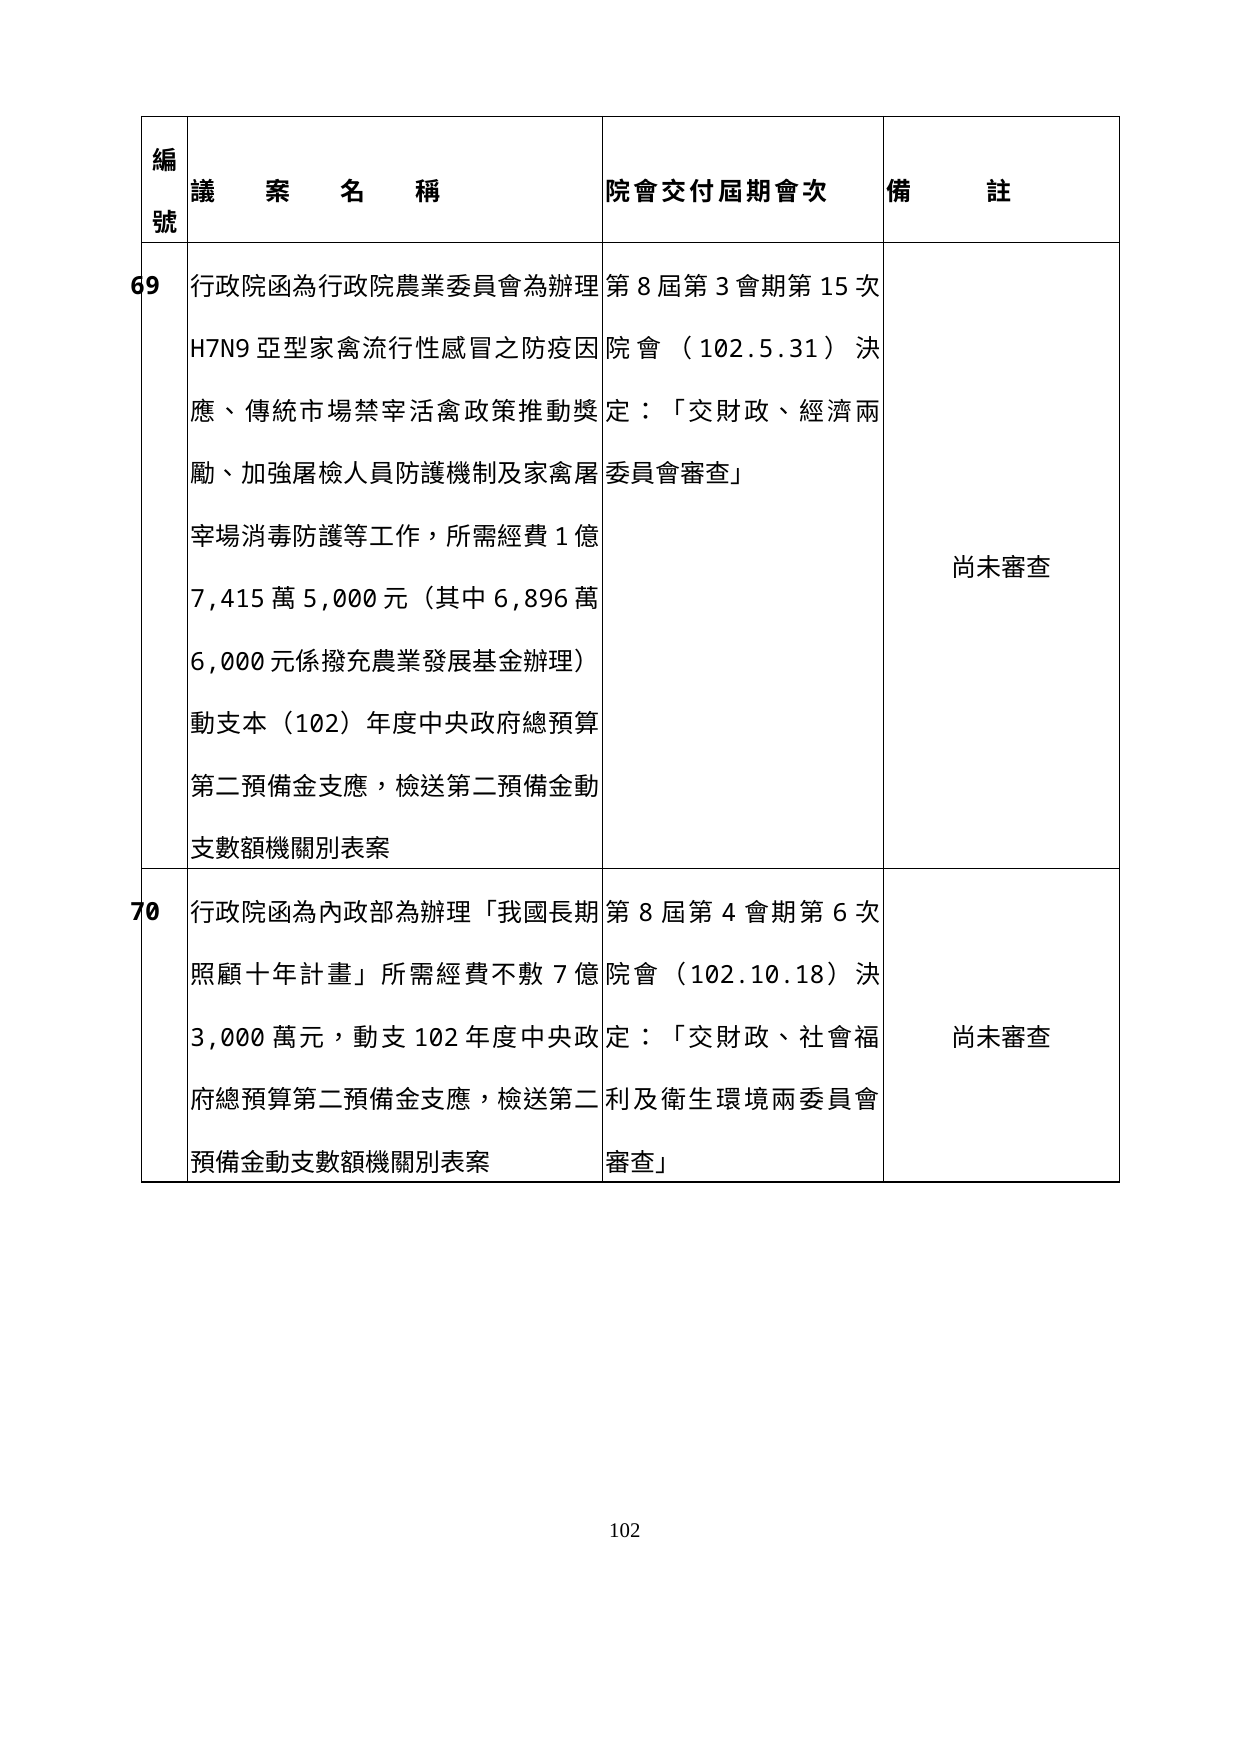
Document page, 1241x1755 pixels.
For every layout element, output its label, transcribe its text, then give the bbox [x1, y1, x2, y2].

table_header 備 註 [884, 117, 1119, 242]
table_cell [142, 243, 187, 868]
table_cell 行政院函為行政院農業委員會為辦理H7N9亞型家禽流行性感冒之防疫因應、傳統市場禁宰活禽政策推動獎勵、加強屠檢人員防護機制及家禽屠宰場消毒防護等工作，所需經費1億7,415萬5,000元（其中6,896萬6,000元係撥充農業發展基金辦理）動支本（102）年度中央政府總預算第二預備金支應，檢送第二預備金動支數額機關別表案 [188, 243, 602, 868]
table_header 院會交付屆期會次 [603, 117, 883, 242]
table_cell 行政院函為內政部為辦理「我國長期照顧十年計畫」所需經費不敷7億3,000萬元，動支102年度中央政府總預算第二預備金支應，檢送第二預備金動支數額機關別表案 [188, 869, 602, 1181]
table_cell 第8屆第3會期第15次院會（102.5.31）決定：「交財政、經濟兩委員會審查」 [603, 243, 883, 868]
table_cell 尚未審查 [884, 869, 1119, 1181]
table_cell [142, 869, 187, 1181]
table_header 議 案 名 稱 [188, 117, 602, 242]
table_header 編號 [142, 117, 187, 242]
table_cell 尚未審查 [884, 243, 1119, 868]
table_cell 第8屆第4會期第6次院會（102.10.18）決定：「交財政、社會福利及衛生環境兩委員會審查」 [603, 869, 883, 1181]
